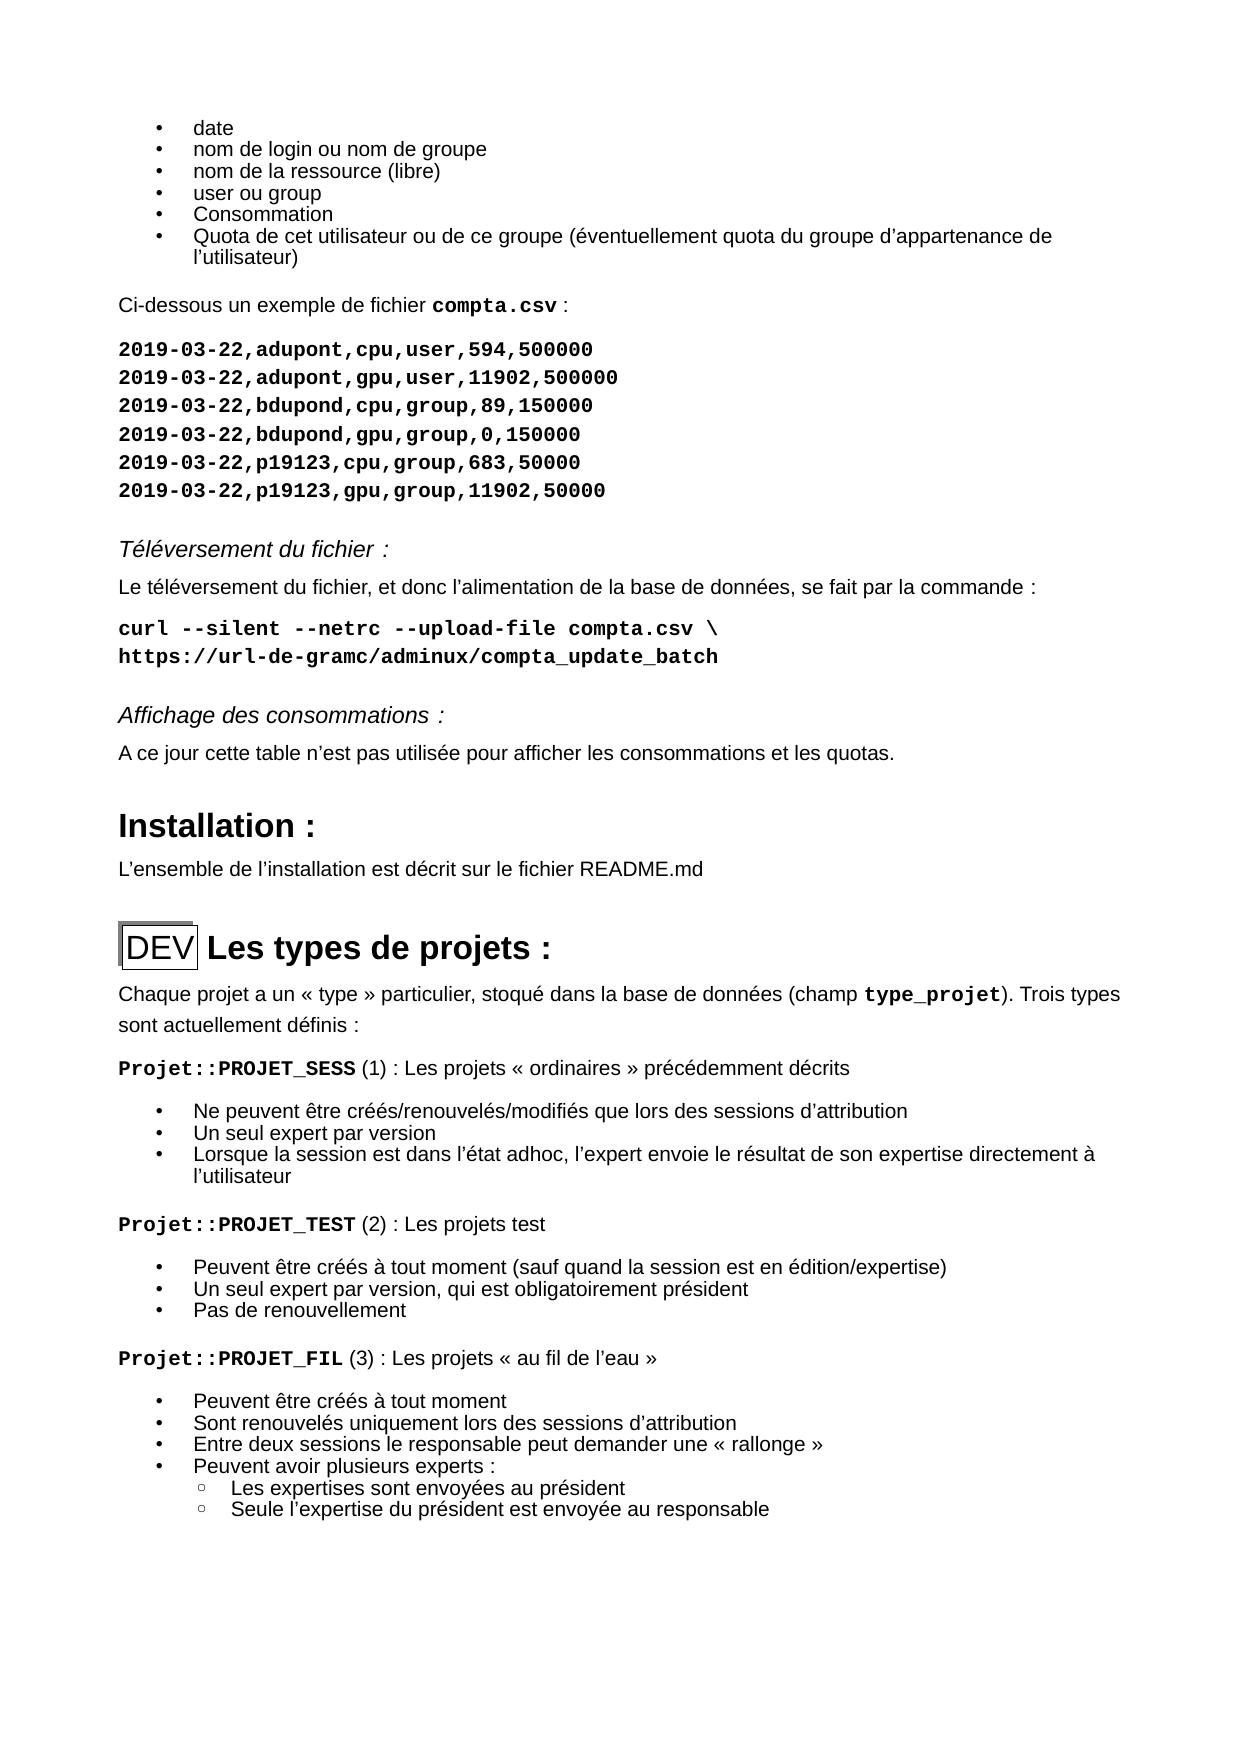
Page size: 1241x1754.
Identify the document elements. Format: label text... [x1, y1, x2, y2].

list Un seul expert par version, qui est obligatoirement président [156, 1279, 1122, 1300]
list date [156, 118, 1122, 140]
subtitle Les types de projets : [193, 921, 1122, 969]
list Seule l’expertise du président est envoyée au responsable [193, 1499, 1122, 1521]
text Projet::PROJET_TEST (2) : Les projets test [118, 1212, 1122, 1238]
list user ou group [156, 183, 1122, 204]
list Lorsque la session est dans l’état adhoc, l’expert envoie le résultat de son expertise directement à l’utilisateur [156, 1145, 1122, 1188]
subtitle Affichage des consommations : [118, 702, 1122, 729]
text A ce jour cette table n’est pas utilisée pour afficher les consommations et les quotas. [118, 741, 1122, 765]
text Le téléversement du fichier, et donc l’alimentation de la base de données, se fait par la commande : [118, 575, 1122, 599]
list Quota de cet utilisateur ou de ce groupe (éventuellement quota du groupe d’appartenance de l’utilisateur) [156, 226, 1122, 269]
list nom de login ou nom de groupe [156, 140, 1122, 161]
list Entre deux sessions le responsable peut demander une « rallonge » [156, 1434, 1122, 1456]
list nom de la ressource (libre) [156, 161, 1122, 183]
list Ne peuvent être créés/renouvelés/modifiés que lors des sessions d’attribution [156, 1102, 1122, 1123]
text Projet::PROJET_SESS (1) : Les projets « ordinaires » précédemment décrits [118, 1056, 1122, 1082]
list Consommation [156, 204, 1122, 226]
list Sont renouvelés uniquement lors des sessions d’attribution [156, 1413, 1122, 1434]
text Ci-dessous un exemple de fichier compta.csv : [118, 293, 1122, 319]
list Un seul expert par version [156, 1123, 1122, 1145]
subtitle Téléversement du fichier : [118, 536, 1122, 562]
text 2019-03-22,adupont,cpu,user,594,500000 2019-03-22,adupont,gpu,user,11902,500000 2019-03-22,bdupond,cpu,group,89,150000 2019-03-22,bdupond,gpu,group,0,150000 2019-03-22,p19123,cpu,group,683,50000 2019-03-22,p19123,gpu,group,11902,50000 [118, 338, 1122, 504]
list Peuvent être créés à tout moment (sauf quand la session est en édition/expertise) [156, 1257, 1122, 1279]
list Peuvent avoir plusieurs experts : [156, 1456, 1122, 1478]
text Chaque projet a un « type » particulier, stoqué dans la base de données (champ type_projet). Trois types sont actuellement définis : [118, 982, 1122, 1037]
text L’ensemble de l’installation est décrit sur le fichier README.md [118, 857, 1122, 881]
list Les expertises sont envoyées au président [193, 1478, 1122, 1499]
text Projet::PROJET_FIL (3) : Les projets « au fil de l’eau » [118, 1346, 1122, 1372]
subtitle DEV [123, 926, 197, 969]
subtitle Installation : [118, 805, 1122, 844]
list Peuvent être créés à tout moment [156, 1391, 1122, 1413]
text curl --silent --netrc --upload-file compta.csv \ https://url-de-gramc/adminux/compta_update_batch [118, 618, 1122, 670]
list Pas de renouvellement [156, 1300, 1122, 1322]
